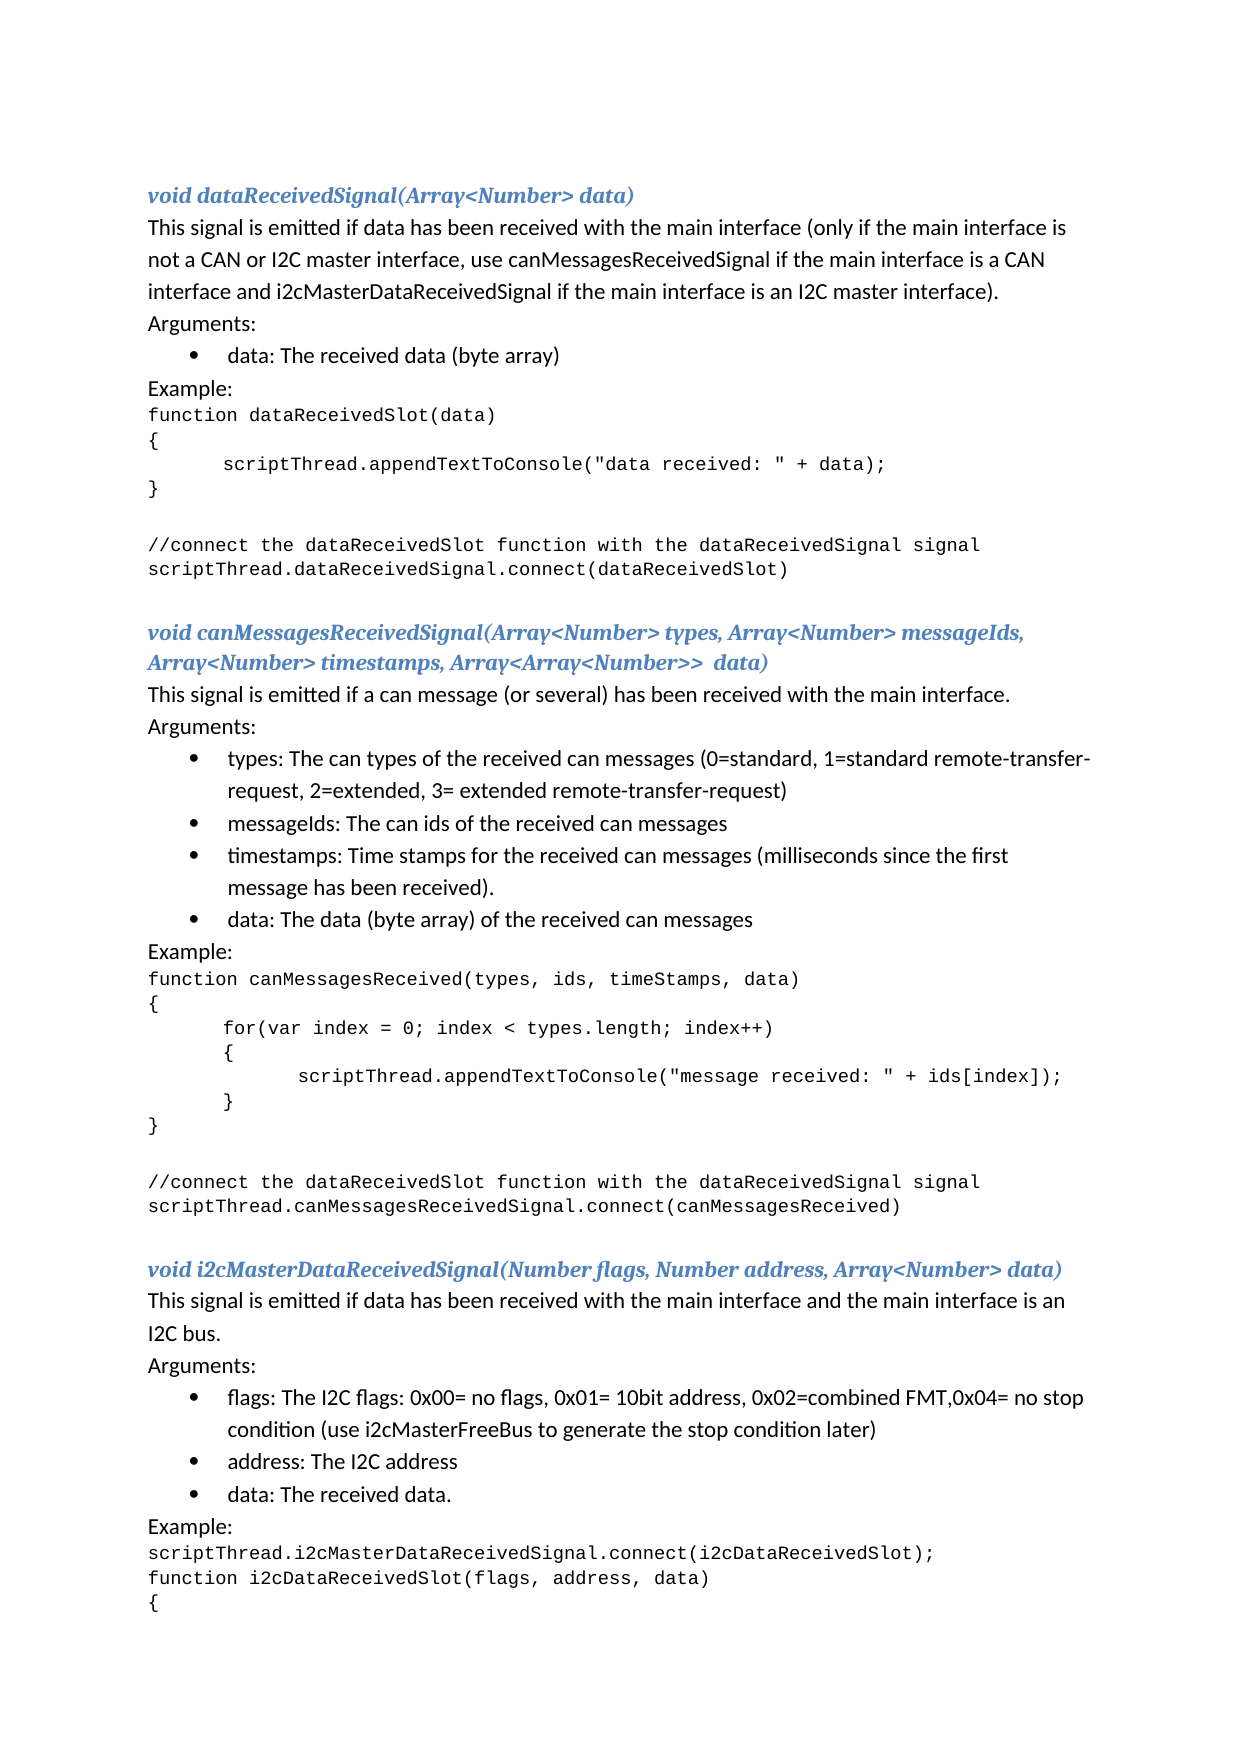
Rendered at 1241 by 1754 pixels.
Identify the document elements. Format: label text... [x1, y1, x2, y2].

text scriptThread.i2cMasterDataReceivedSignal.connect(i2cDataReceivedSlot); [148, 1544, 1093, 1565]
text //connect the dataReceivedSlot function with the dataReceivedSignal signal [148, 1172, 1093, 1194]
text Arguments: [148, 712, 1093, 740]
text function i2cDataReceivedSlot(flags, address, data) [148, 1568, 1093, 1590]
text Arguments: [148, 1351, 1093, 1379]
subtitle void i2cMasterDataReceivedSignal(Number flags, Number address, Array<Number> data) [148, 1256, 1093, 1283]
text scriptThread.canMessagesReceivedSignal.connect(canMessagesReceived) [148, 1197, 1093, 1218]
text Arguments: [148, 309, 1093, 337]
subtitle void dataReceivedSignal(Array<Number> data) [148, 183, 1093, 209]
text Example: [148, 937, 1093, 966]
list data: The received data. [190, 1480, 1093, 1508]
text scriptThread.dataReceivedSignal.connect(dataReceivedSlot) [148, 560, 1093, 581]
text { [148, 430, 1093, 452]
text } [148, 1116, 1093, 1137]
subtitle void canMessagesReceivedSignal(Array<Number> types, Array<Number> messageIds, Array<Number> timestamps, Array<Array<Number>> data) [148, 619, 1093, 676]
text scriptThread.appendTextToConsole("data received: " + data); [148, 455, 1093, 476]
text This signal is emitted if data has been received with the main interface (only if the main interface is not a CAN or I2C master interface, use canMessagesReceivedSignal if the main interface is a CAN interface and i2cMasterDataReceivedSignal if the main interface is an I2C master interface). [148, 213, 1093, 305]
list messageIds: The can ids of the received can messages [190, 809, 1093, 837]
text { [148, 994, 1093, 1015]
text function canMessagesReceived(types, ids, timeStamps, data) [148, 970, 1093, 991]
text { [148, 1593, 1093, 1614]
text //connect the dataReceivedSlot function with the dataReceivedSignal signal [148, 536, 1093, 557]
text Example: [148, 1512, 1093, 1540]
list data: The data (byte array) of the received can messages [190, 905, 1093, 933]
text function dataReceivedSlot(data) [148, 406, 1093, 427]
list timestamps: Time stamps for the received can messages (milliseconds since the first message has been received). [190, 841, 1093, 901]
text This signal is emitted if a can message (or several) has been received with the main interface. [148, 680, 1093, 708]
text Example: [148, 374, 1093, 402]
list types: The can types of the received can messages (0=standard, 1=standard remote-transfer-request, 2=extended, 3= extended remote-transfer-request) [190, 744, 1093, 804]
text for(var index = 0; index < types.length; index++) [148, 1018, 1093, 1040]
list address: The I2C address [190, 1447, 1093, 1476]
text } [148, 479, 1093, 500]
list flags: The I2C flags: 0x00= no flags, 0x01= 10bit address, 0x02=combined FMT,0x04= no stop condition (use i2cMasterFreeBus to generate the stop condition later) [190, 1383, 1093, 1443]
list data: The received data (byte array) [190, 342, 1093, 370]
text This signal is emitted if data has been received with the main interface and the main interface is an I2C bus. [148, 1287, 1093, 1347]
text } [148, 1092, 1093, 1113]
text { [148, 1043, 1093, 1064]
text scriptThread.appendTextToConsole("message received: " + ids[index]); [148, 1067, 1093, 1088]
